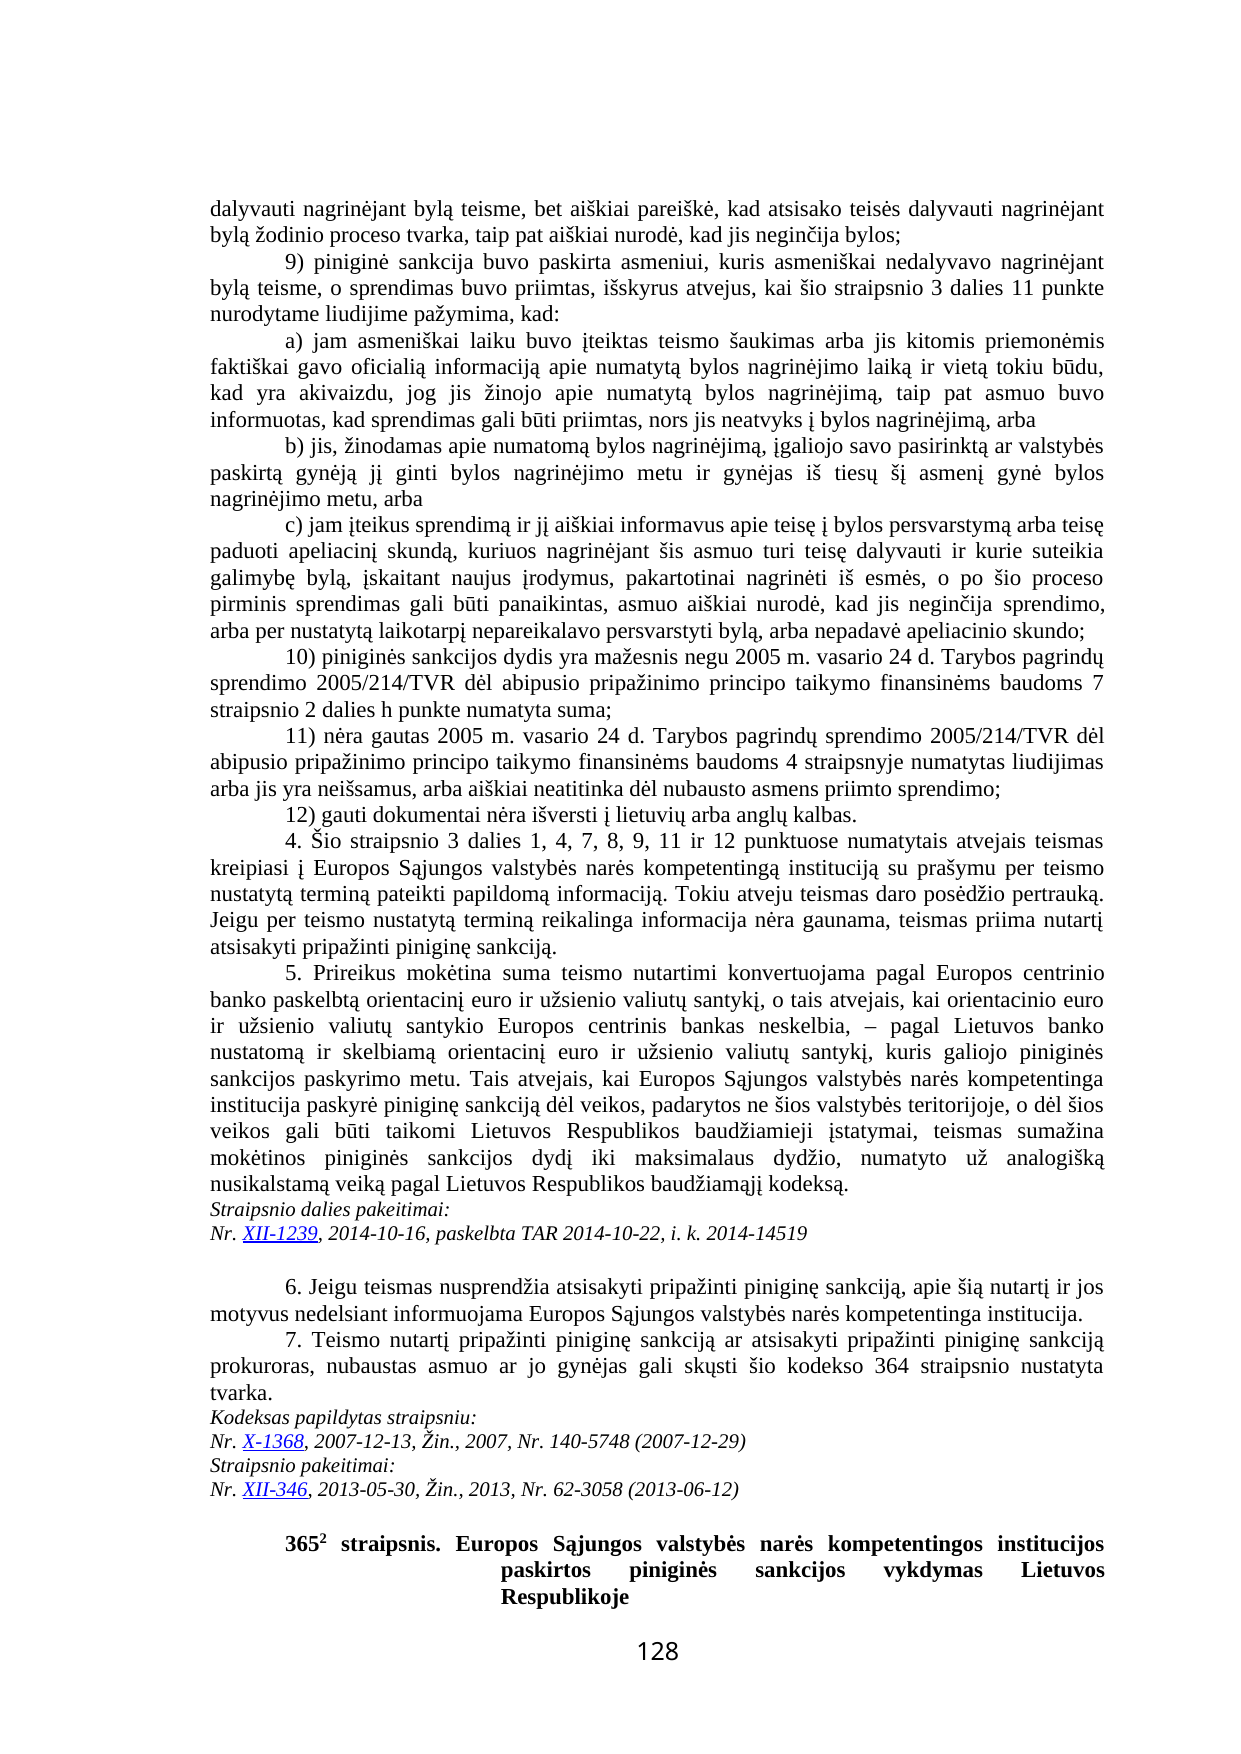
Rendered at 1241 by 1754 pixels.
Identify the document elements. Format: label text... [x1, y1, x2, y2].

text dalyvauti nagrinėjant bylą teisme, bet aiškiai pareiškė, kad atsisako teisės dalyvauti nagrinėjant bylą žodinio proceso tvarka, taip pat aiškiai nurodė, kad jis neginčija bylos; [210, 195, 1106, 248]
text 6. Jeigu teismas nusprendžia atsisakyti pripažinti piniginę sankciją, apie šią nutartį ir jos motyvus nedelsiant informuojama Europos Sąjungos valstybės narės kompetentinga institucija. [210, 1273, 1106, 1326]
text 9) piniginė sankcija buvo paskirta asmeniui, kuris asmeniškai nedalyvavo nagrinėjant bylą teisme, o sprendimas buvo priimtas, išskyrus atvejus, kai šio straipsnio 3 dalies 11 punkte nurodytame liudijime pažymima, kad: [210, 248, 1106, 327]
text 4. Šio straipsnio 3 dalies 1, 4, 7, 8, 9, 11 ir 12 punktuose numatytais atvejais teismas kreipiasi į Europos Sąjungos valstybės narės kompetentingą instituciją su prašymu per teismo nustatytą terminą pateikti papildomą informaciją. Tokiu atveju teismas daro posėdžio pertrauką. Jeigu per teismo nustatytą terminą reikalinga informacija nėra gaunama, teismas priima nutartį atsisakyti pripažinti piniginę sankciją. [210, 827, 1106, 959]
text Straipsnio dalies pakeitimai: [210, 1196, 1106, 1221]
text 12) gauti dokumentai nėra išversti į lietuvių arba anglų kalbas. [210, 801, 1106, 827]
text 3652 straipsnis. Europos Sąjungos valstybės narės kompetentingos institucijos paskirtos piniginės sankcijos vykdymas Lietuvos Respublikoje [285, 1530, 1106, 1609]
text 11) nėra gautas 2005 m. vasario 24 d. Tarybos pagrindų sprendimo 2005/214/TVR dėl abipusio pripažinimo principo taikymo finansinėms baudoms 4 straipsnyje numatytas liudijimas arba jis yra neišsamus, arba aiškiai neatitinka dėl nubausto asmens priimto sprendimo; [210, 722, 1106, 801]
text b) jis, žinodamas apie numatomą bylos nagrinėjimą, įgaliojo savo pasirinktą ar valstybės paskirtą gynėją jį ginti bylos nagrinėjimo metu ir gynėjas iš tiesų šį asmenį gynė bylos nagrinėjimo metu, arba [210, 432, 1106, 511]
text Nr. XII-346, 2013-05-30, Žin., 2013, Nr. 62-3058 (2013-06-12) [210, 1477, 1106, 1501]
text 7. Teismo nutartį pripažinti piniginę sankciją ar atsisakyti pripažinti piniginę sankciją prokuroras, nubaustas asmuo ar jo gynėjas gali skųsti šio kodekso 364 straipsnio nustatyta tvarka. [210, 1326, 1106, 1405]
text Nr. XII-1239, 2014-10-16, paskelbta TAR 2014-10-22, i. k. 2014-14519 [210, 1221, 1106, 1244]
text Kodeksas papildytas straipsniu: [210, 1405, 1106, 1429]
text c) jam įteikus sprendimą ir jį aiškiai informavus apie teisę į bylos persvarstymą arba teisę paduoti apeliacinį skundą, kuriuos nagrinėjant šis asmuo turi teisę dalyvauti ir kurie suteikia galimybę bylą, įskaitant naujus įrodymus, pakartotinai nagrinėti iš esmės, o po šio proceso pirminis sprendimas gali būti panaikintas, asmuo aiškiai nurodė, kad jis neginčija sprendimo, arba per nustatytą laikotarpį nepareikalavo persvarstyti bylą, arba nepadavė apeliacinio skundo; [210, 511, 1106, 643]
text Nr. X-1368, 2007-12-13, Žin., 2007, Nr. 140-5748 (2007-12-29) [210, 1429, 1106, 1453]
text 5. Prireikus mokėtina suma teismo nutartimi konvertuojama pagal Europos centrinio banko paskelbtą orientacinį euro ir užsienio valiutų santykį, o tais atvejais, kai orientacinio euro ir užsienio valiutų santykio Europos centrinis bankas neskelbia, – pagal Lietuvos banko nustatomą ir skelbiamą orientacinį euro ir užsienio valiutų santykį, kuris galiojo piniginės sankcijos paskyrimo metu. Tais atvejais, kai Europos Sąjungos valstybės narės kompetentinga institucija paskyrė piniginę sankciją dėl veikos, padarytos ne šios valstybės teritorijoje, o dėl šios veikos gali būti taikomi Lietuvos Respublikos baudžiamieji įstatymai, teismas sumažina mokėtinos piniginės sankcijos dydį iki maksimalaus dydžio, numatyto už analogišką nusikalstamą veiką pagal Lietuvos Respublikos baudžiamąjį kodeksą. [210, 959, 1106, 1196]
text a) jam asmeniškai laiku buvo įteiktas teismo šaukimas arba jis kitomis priemonėmis faktiškai gavo oficialią informaciją apie numatytą bylos nagrinėjimo laiką ir vietą tokiu būdu, kad yra akivaizdu, jog jis žinojo apie numatytą bylos nagrinėjimą, taip pat asmuo buvo informuotas, kad sprendimas gali būti priimtas, nors jis neatvyks į bylos nagrinėjimą, arba [210, 327, 1106, 432]
text 10) piniginės sankcijos dydis yra mažesnis negu 2005 m. vasario 24 d. Tarybos pagrindų sprendimo 2005/214/TVR dėl abipusio pripažinimo principo taikymo finansinėms baudoms 7 straipsnio 2 dalies h punkte numatyta suma; [210, 643, 1106, 722]
text Straipsnio pakeitimai: [210, 1453, 1106, 1477]
